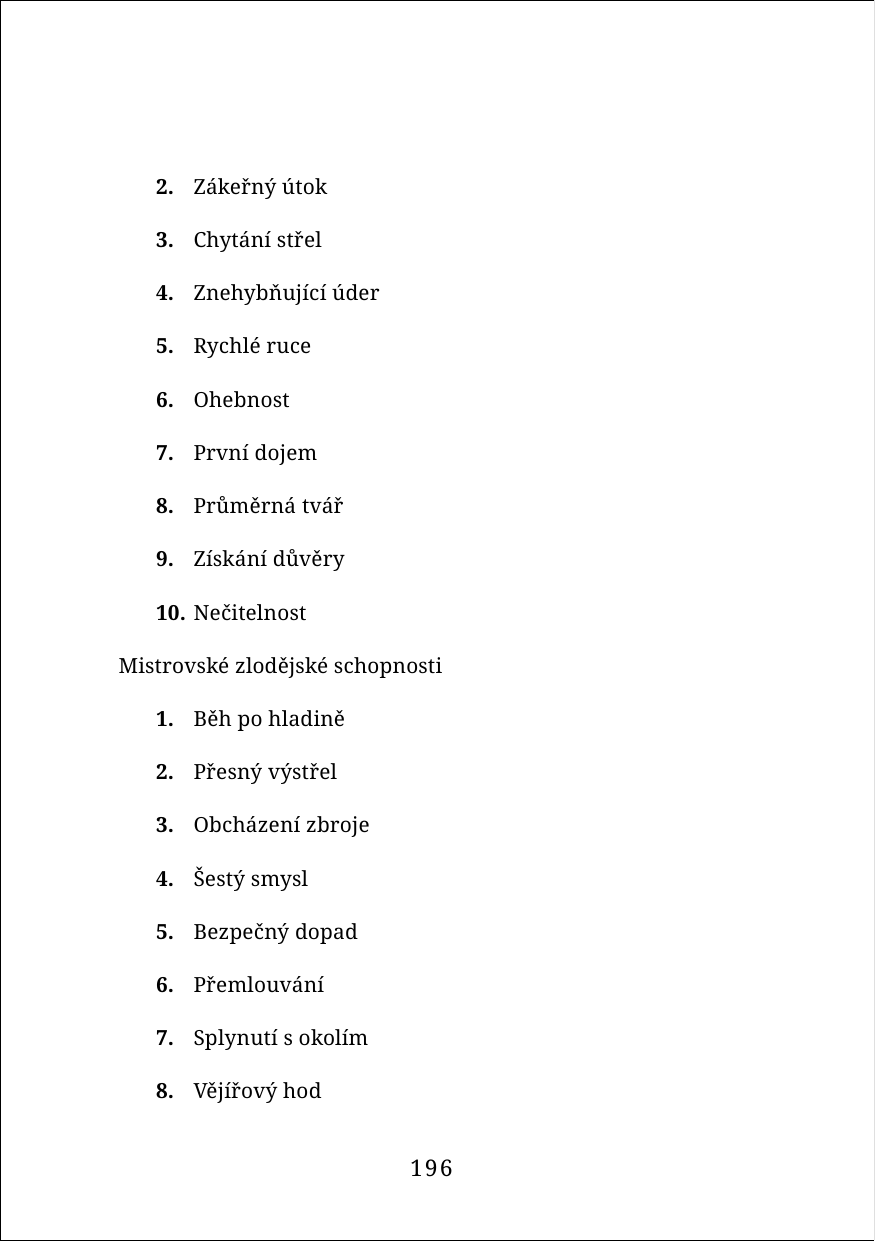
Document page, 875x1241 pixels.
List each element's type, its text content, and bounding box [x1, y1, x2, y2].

list Nečitelnost [156, 598, 756, 626]
list Rychlé ruce [156, 331, 756, 360]
list Průměrná tvář [156, 491, 756, 519]
list Přesný výstřel [156, 757, 756, 786]
text Mistrovské zlodějské schopnosti [118, 651, 756, 679]
list Znehybňující úder [156, 278, 756, 307]
list Běh po hladině [156, 704, 756, 732]
list Zákeřný útok [156, 172, 756, 200]
list Šestý smysl [156, 864, 756, 892]
list Chytání střel [156, 225, 756, 253]
list Získání důvěry [156, 544, 756, 573]
list Splynutí s okolím [156, 1023, 756, 1052]
list Bezpečný dopad [156, 917, 756, 945]
list Obcházení zbroje [156, 811, 756, 839]
list Vějířový hod [156, 1077, 756, 1105]
list Přemlouvání [156, 970, 756, 999]
list První dojem [156, 438, 756, 466]
list Ohebnost [156, 385, 756, 413]
